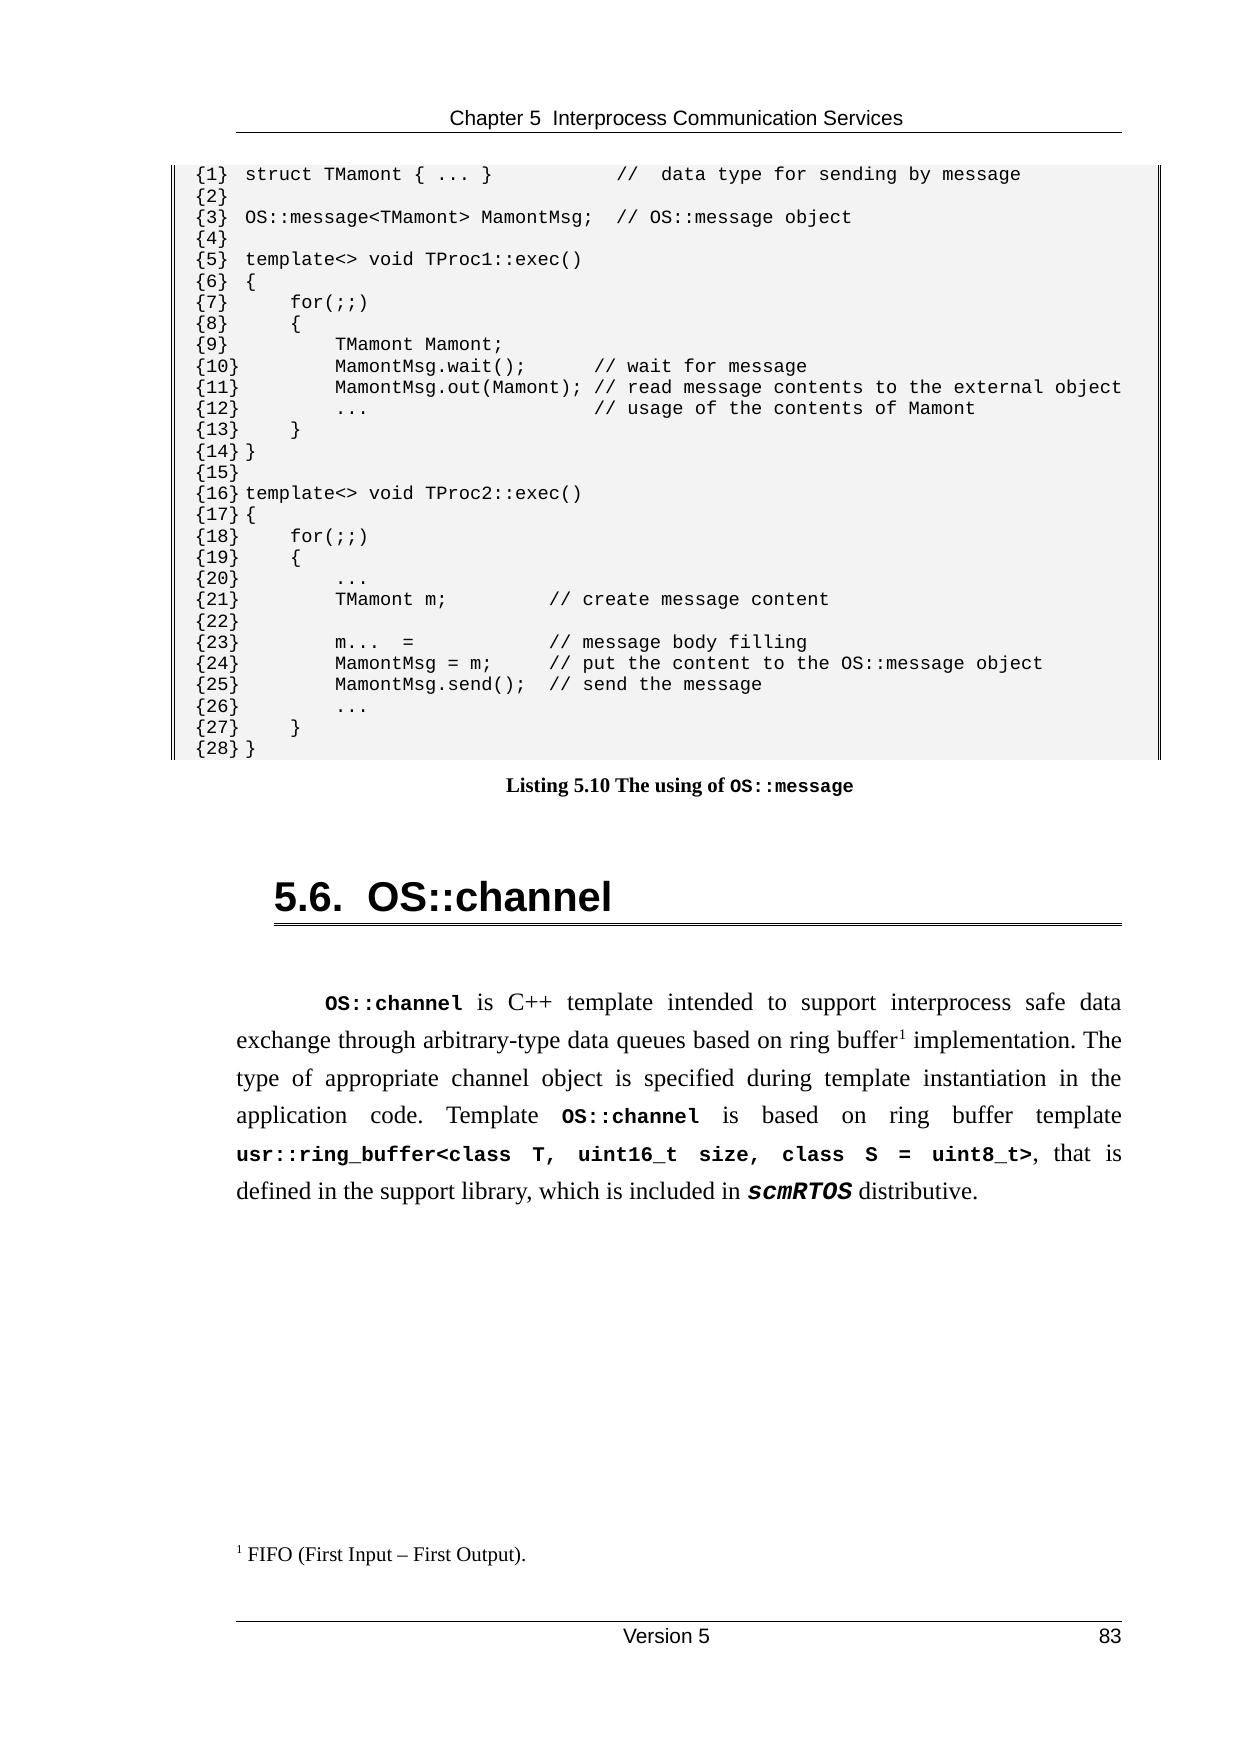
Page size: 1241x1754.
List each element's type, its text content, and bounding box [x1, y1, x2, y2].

list m... = // message body filling [175, 633, 1158, 654]
list } [175, 441, 1158, 463]
text FIFO (First Input – First Output). [236, 1542, 1122, 1566]
list ... // usage of the contents of Mamont [175, 399, 1158, 420]
list } [175, 420, 1158, 441]
list { [175, 271, 1158, 293]
list template<> void TProc2::exec() [175, 484, 1158, 505]
list { [175, 548, 1158, 569]
list TMamont m; // create message content [175, 590, 1158, 611]
list ... [175, 696, 1158, 718]
list TMamont Mamont; [175, 335, 1158, 356]
list OS::message<TMamont> MamontMsg; // OS::message object [175, 208, 1158, 229]
subtitle OS::channel [274, 873, 1122, 923]
list for(;;) [175, 293, 1158, 314]
list } [175, 739, 1158, 760]
list ... [175, 569, 1158, 590]
list MamontMsg.out(Mamont); // read message contents to the external object [175, 378, 1158, 399]
list for(;;) [175, 526, 1158, 548]
text Listing 5.10 The using of OS::message [237, 773, 1122, 798]
list { [175, 505, 1158, 526]
list { [175, 314, 1158, 335]
list MamontMsg.send(); // send the message [175, 675, 1158, 696]
list struct TMamont { ... } // data type for sending by message [175, 165, 1158, 186]
text OS::channel is C++ template intended to support interprocess safe data exchange through arbitrary-type data queues based on ring buffer implementation. The type of appropriate channel object is specified during template instantiation in the application code. Template OS::channel is based on ring buffer template usr::ring_buffer<class T, uint16_t size, class S = uint8_t>, that is defined in the support library, which is included in scmRTOS distributive. [236, 987, 1122, 1207]
list MamontMsg.wait(); // wait for message [175, 356, 1158, 378]
list MamontMsg = m; // put the content to the OS::message object [175, 654, 1158, 675]
list template<> void TProc1::exec() [175, 250, 1158, 271]
list } [175, 718, 1158, 739]
